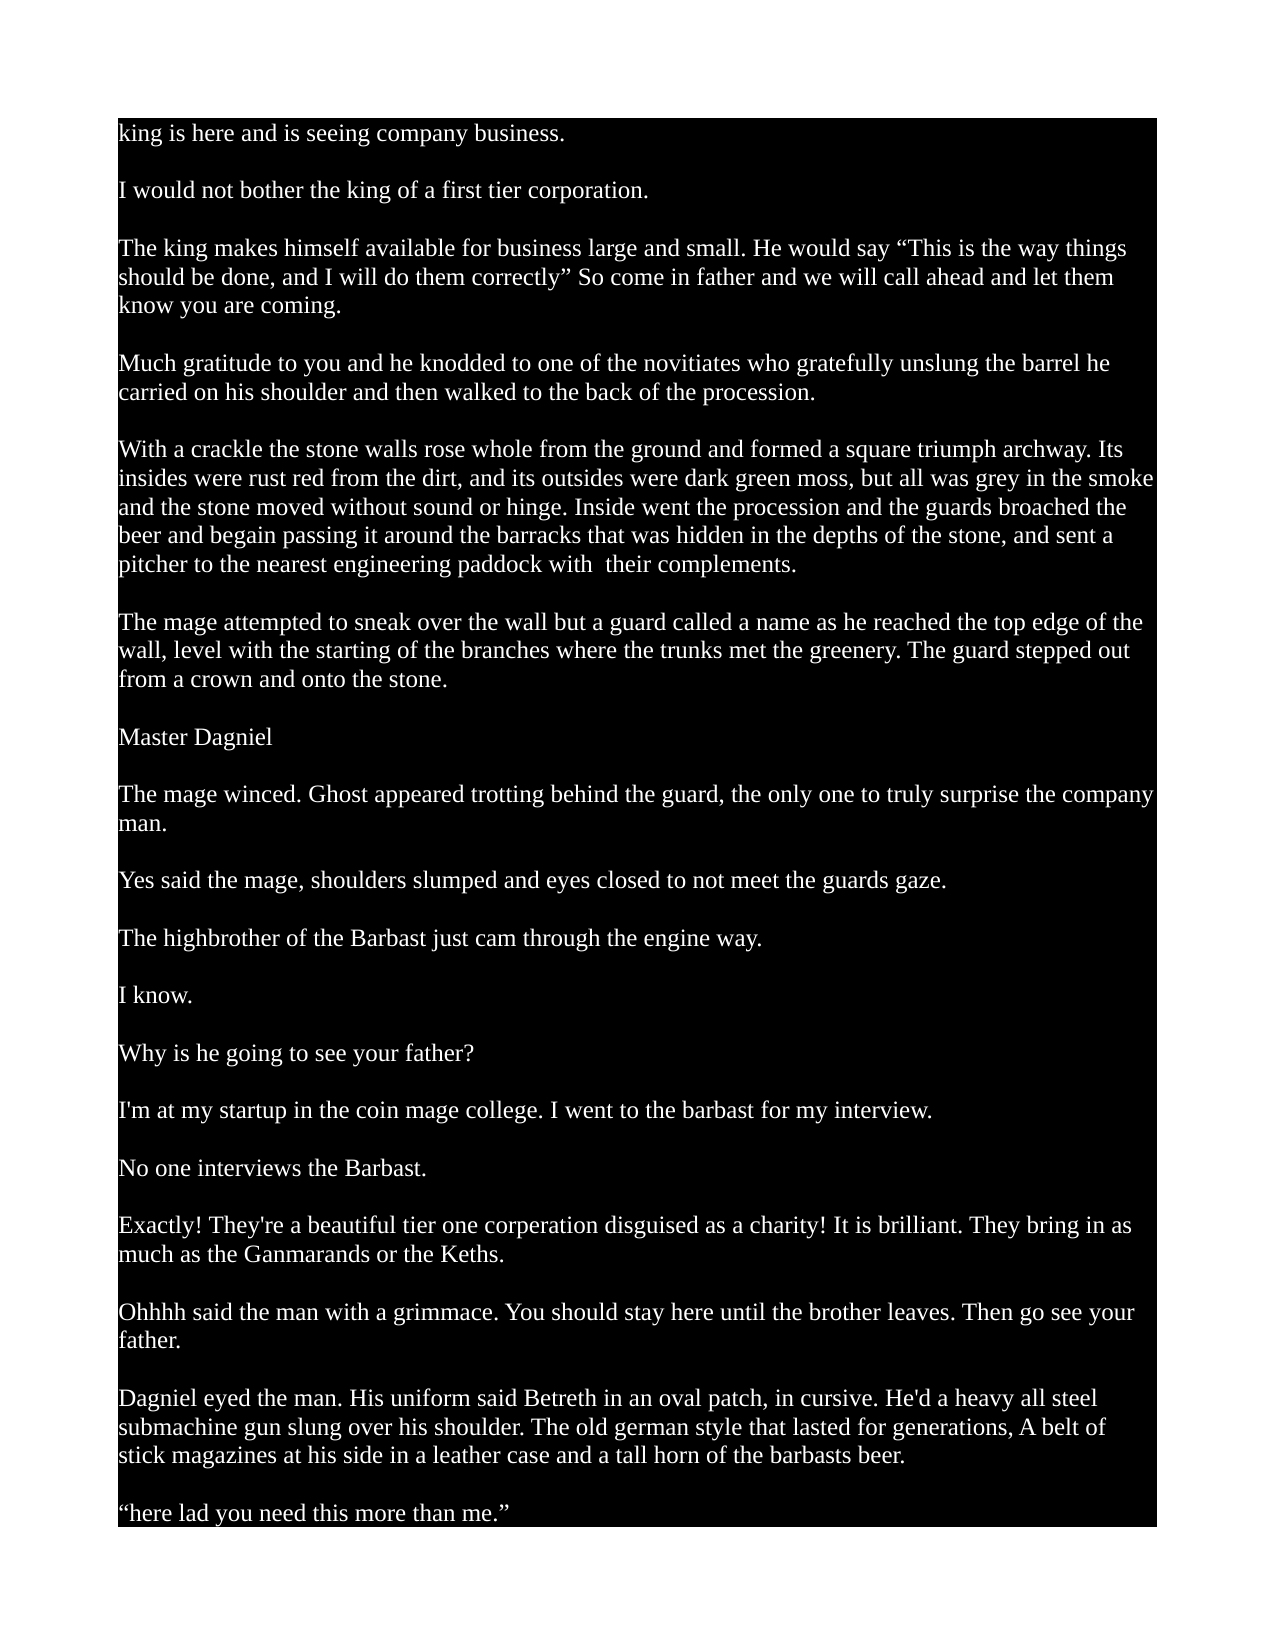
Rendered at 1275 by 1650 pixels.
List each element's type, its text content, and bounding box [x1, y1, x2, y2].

text The mage winced. Ghost appeared trotting behind the guard, the only one to truly surprise the company man. Yes said the mage, shoulders slumped and eyes closed to not meet the guards gaze. The highbrother of the Barbast just cam through the engine way. I know. Why is he going to see your father? I'm at my startup in the coin mage college. I went to the barbast for my interview. No one interviews the Barbast. Exactly! They're a beautiful tier one corperation disguised as a charity! It is brilliant. They bring in as much as the Ganmarands or the Keths. [118, 779, 1157, 1268]
text Dagniel eyed the man. His uniform said Betreth in an oval patch, in cursive. He'd a heavy all steel submachine gun slung over his shoulder. The old german style that lasted for generations, A belt of stick magazines at his side in a leather case and a tall horn of the barbasts beer. “here lad you need this more than me.” [118, 1383, 1157, 1527]
text Ohhhh said the man with a grimmace. You should stay here until the brother leaves. Then go see your father. [118, 1297, 1157, 1354]
text king is here and is seeing company business. I would not bother the king of a first tier corporation. The king makes himself available for business large and small. He would say “This is the way things should be done, and I will do them correctly” So come in father and we will call ahead and let them know you are coming. Much gratitude to you and he knodded to one of the novitiates who gratefully unslung the barrel he carried on his shoulder and then walked to the back of the procession. With a crackle the stone walls rose whole from the ground and formed a square triumph archway. Its insides were rust red from the dirt, and its outsides were dark green moss, but all was grey in the smoke and the stone moved without sound or hinge. Inside went the procession and the guards broached the beer and begain passing it around the barracks that was hidden in the depths of the stone, and sent a pitcher to the nearest engineering paddock with their complements. The mage attempted to sneak over the wall but a guard called a name as he reached the top edge of the wall, level with the starting of the branches where the trunks met the greenery. The guard stepped out from a crown and onto the stone. Master Dagniel [118, 118, 1157, 751]
